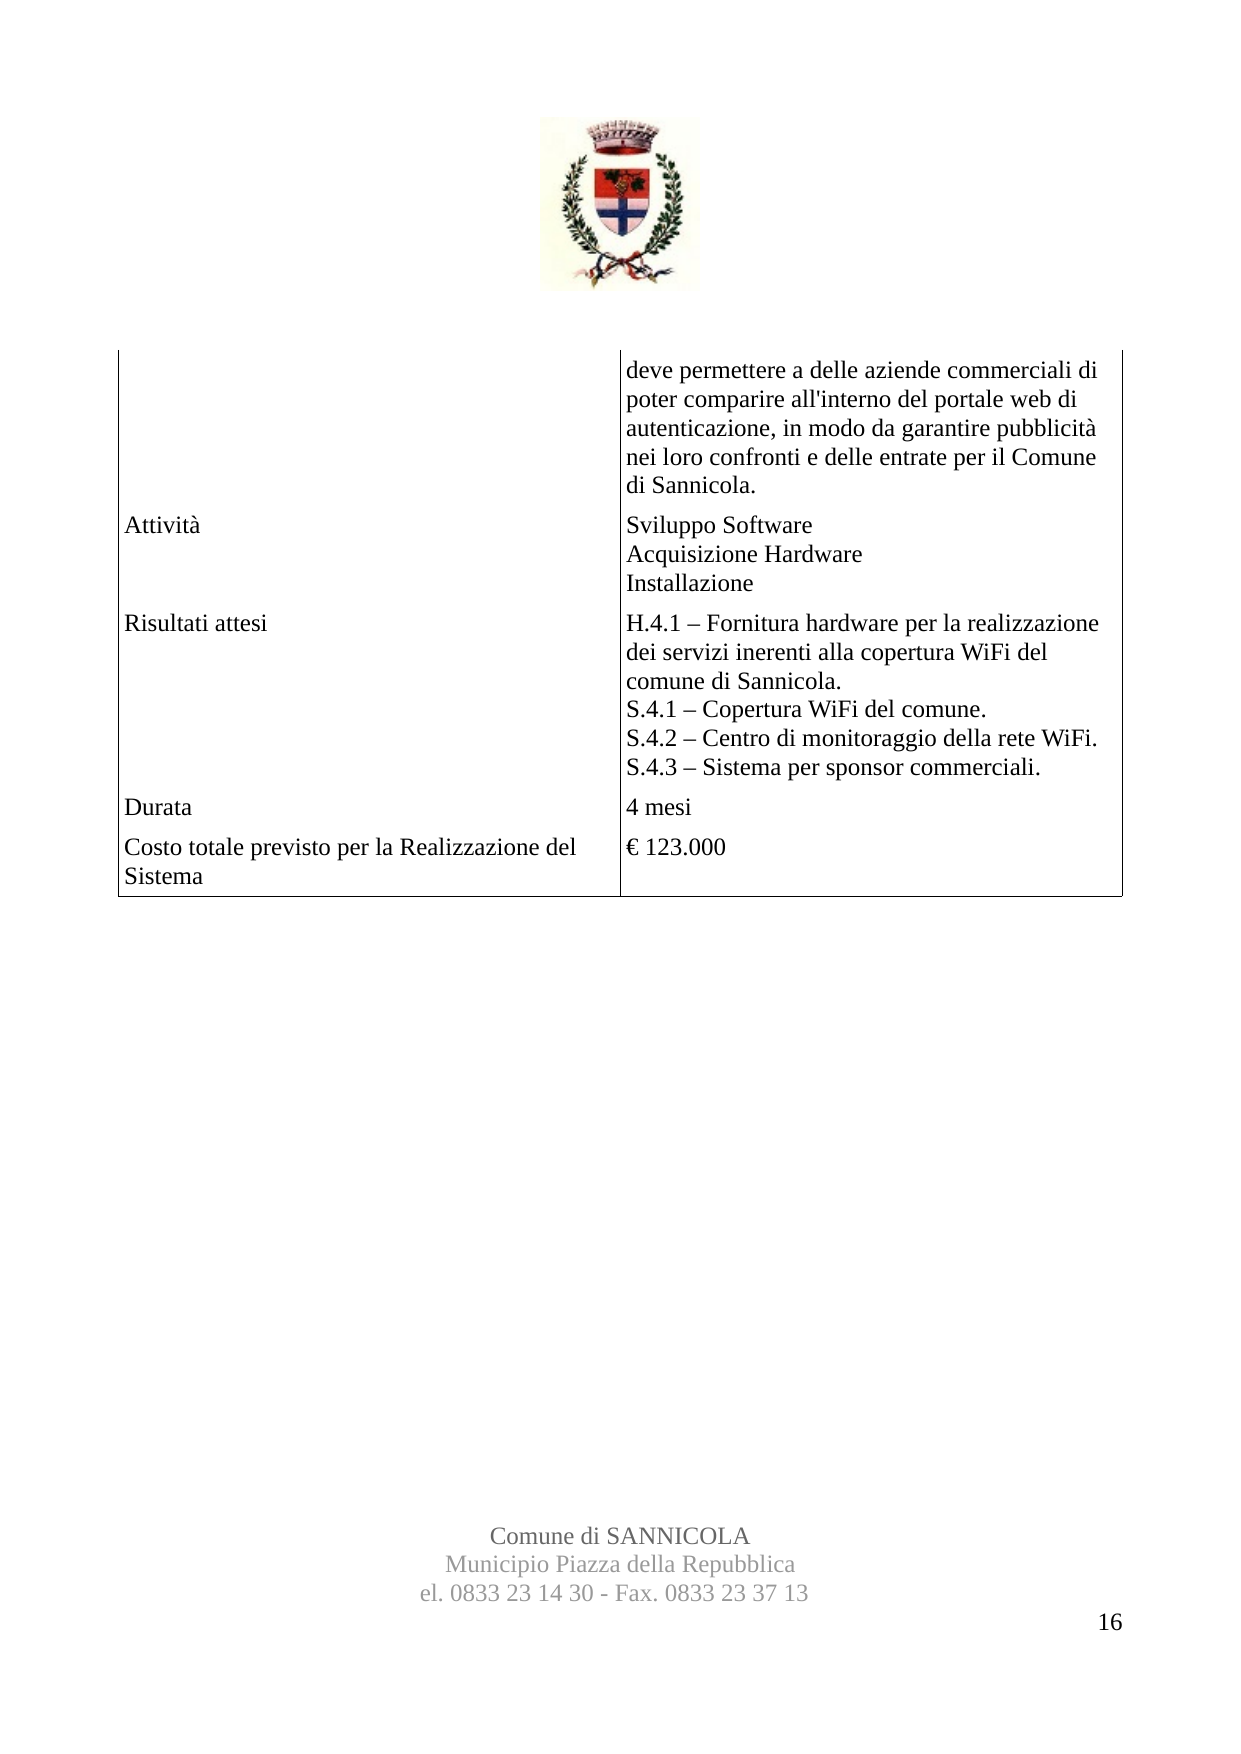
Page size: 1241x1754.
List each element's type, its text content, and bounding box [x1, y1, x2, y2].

table_cell deve permettere a delle aziende commerciali di poter comparire all'interno del portale web di autenticazione, in modo da garantire pubblicità nei loro confronti e delle entrate per il Comune di Sannicola. [621, 350, 1122, 505]
table_cell Risultati attesi [119, 603, 620, 787]
table_cell Costo totale previsto per la Realizzazione del Sistema [119, 827, 620, 896]
table_cell Attività [119, 505, 620, 603]
table_cell Durata [119, 787, 620, 827]
table_cell [119, 350, 620, 505]
table_cell Sviluppo Software Acquisizione Hardware Installazione [621, 505, 1122, 603]
table_cell H.4.1 – Fornitura hardware per la realizzazione dei servizi inerenti alla copertura WiFi del comune di Sannicola. S.4.1 – Copertura WiFi del comune. S.4.2 – Centro di monitoraggio della rete WiFi. S.4.3 – Sistema per sponsor commerciali. [621, 603, 1122, 787]
table_cell € 123.000 [621, 827, 1122, 896]
picture [540, 117, 700, 291]
table_cell 4 mesi [621, 787, 1122, 827]
